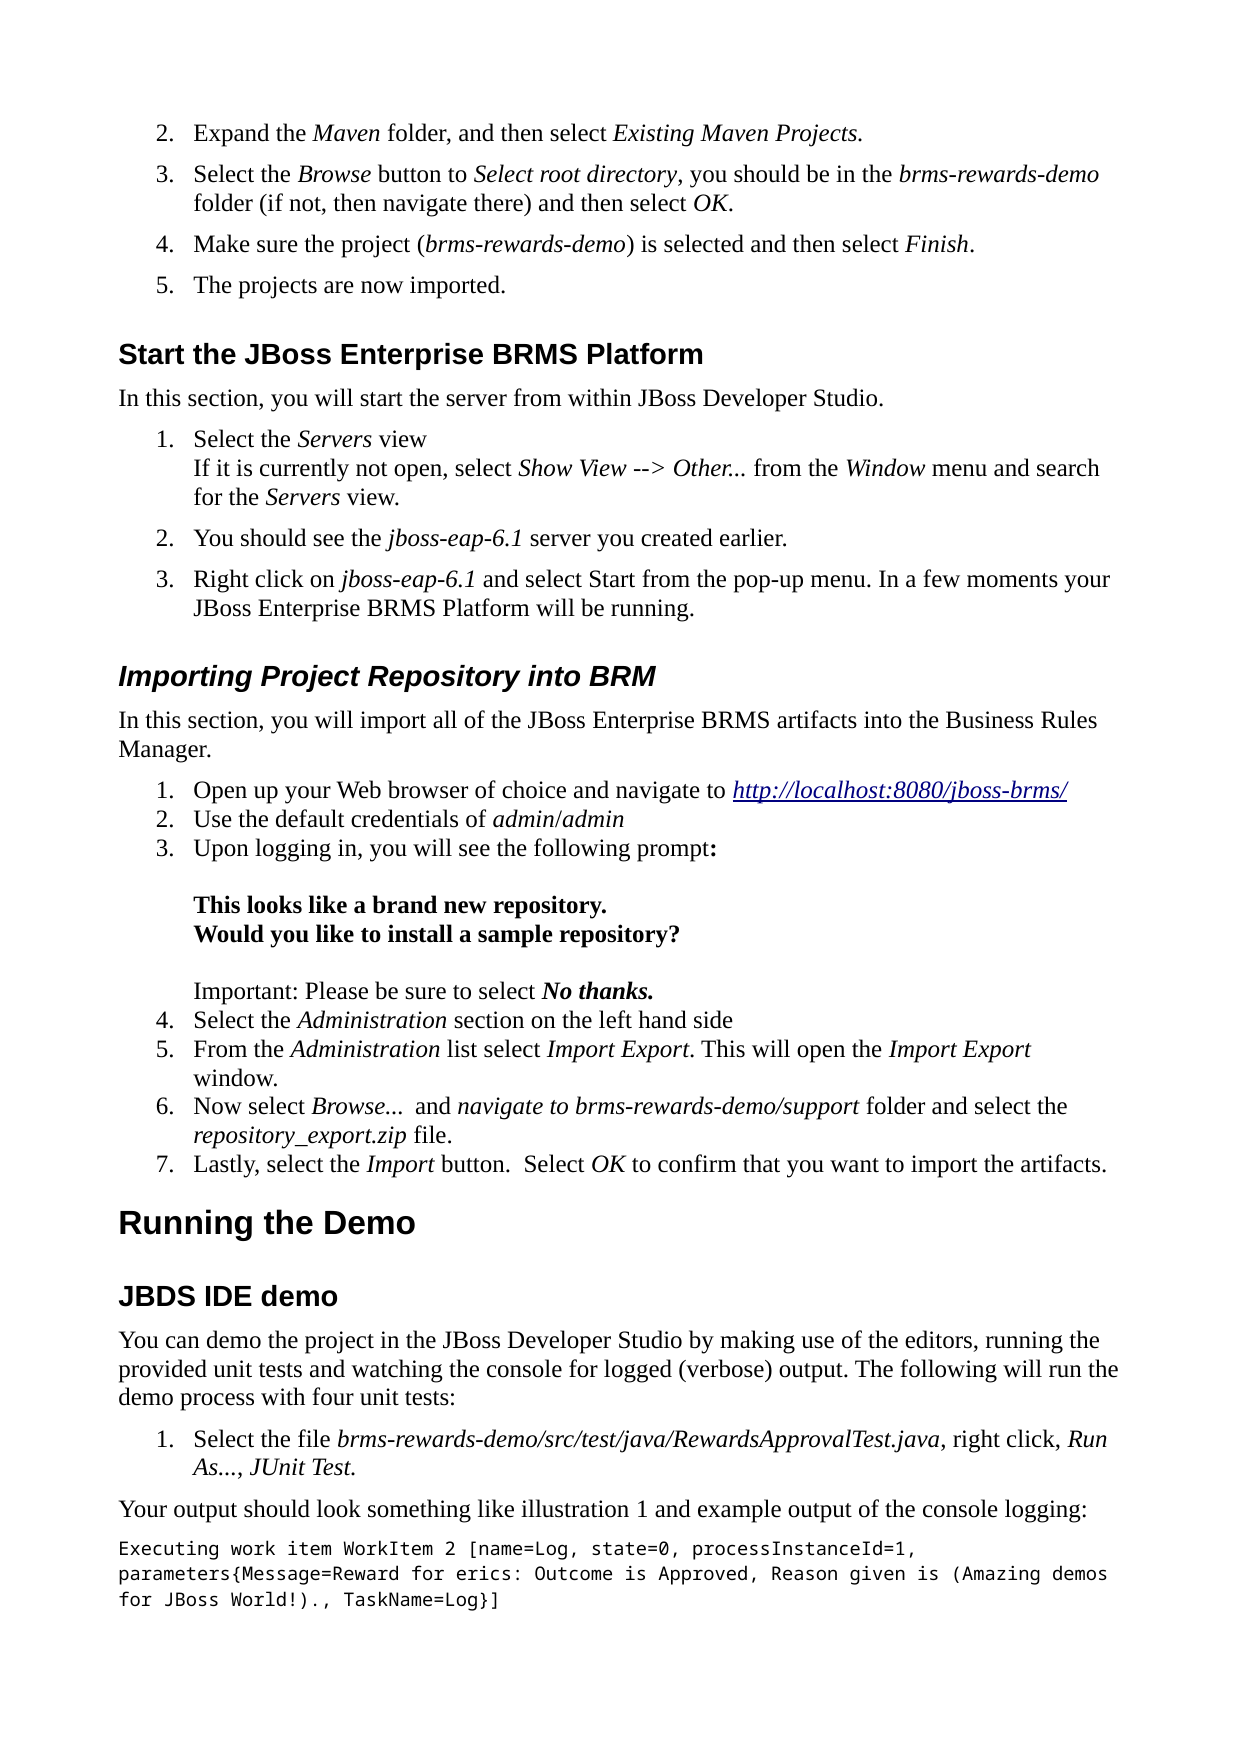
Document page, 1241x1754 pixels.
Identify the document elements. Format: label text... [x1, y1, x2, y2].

list Select the file brms-rewards-demo/src/test/java/RewardsApprovalTest.java, right click, Run As..., JUnit Test. [156, 1424, 1122, 1481]
list Expand the Maven folder, and then select Existing Maven Projects. [156, 118, 1122, 147]
list Select the Servers view If it is currently not open, select Show View --> Other... from the Window menu and search for the Servers view. [156, 424, 1122, 510]
list Use the default credentials of admin/admin [156, 804, 1122, 833]
subtitle Importing Project Repository into BRM [118, 659, 1122, 693]
list Make sure the project (brms-rewards-demo) is selected and then select Finish. [156, 229, 1122, 258]
subtitle Start the JBoss Enterprise BRMS Platform [118, 337, 1122, 370]
list Select the Administration section on the left hand side [156, 1005, 1122, 1034]
list You should see the jboss-eap-6.1 server you created earlier. [156, 523, 1122, 552]
text In this section, you will import all of the JBoss Enterprise BRMS artifacts into the Business Rules Manager. [118, 705, 1122, 763]
text You can demo the project in the JBoss Developer Studio by making use of the editors, running the provided unit tests and watching the console for logged (verbose) output. The following will run the demo process with four unit tests: [118, 1325, 1122, 1411]
text Your output should look something like illustration 1 and example output of the console logging: [118, 1494, 1122, 1522]
list Now select Browse... and navigate to brms-rewards-demo/support folder and select the repository_export.zip file. [156, 1091, 1122, 1149]
list Lastly, select the Import button. Select OK to confirm that you want to import the artifacts. [156, 1149, 1122, 1178]
list From the Administration list select Import Export. This will open the Import Export window. [156, 1034, 1122, 1091]
list Select the Browse button to Select root directory, you should be in the brms-rewards-demo folder (if not, then navigate there) and then select OK. [156, 159, 1122, 217]
subtitle Running the Demo [118, 1203, 1122, 1241]
list Right click on jboss-eap-6.1 and select Start from the pop-up menu. In a few moments your JBoss Enterprise BRMS Platform will be running. [156, 564, 1122, 622]
list The projects are now imported. [156, 271, 1122, 299]
list Open up your Web browser of choice and navigate to http://localhost:8080/jboss-brms/ [156, 775, 1122, 804]
subtitle JBDS IDE demo [118, 1279, 1122, 1312]
text Executing work item WorkItem 2 [name=Log, state=0, processInstanceId=1, parameters{Message=Reward for erics: Outcome is Approved, Reason given is (Amazing demos for JBoss World!)., TaskName=Log}] [118, 1535, 1122, 1611]
text In this section, you will start the server from within JBoss Developer Studio. [118, 383, 1122, 412]
list Would you like to install a sample repository? Important: Please be sure to select No thanks. [156, 919, 1122, 1005]
list Upon logging in, you will see the following prompt: This looks like a brand new repository. [156, 833, 1122, 919]
